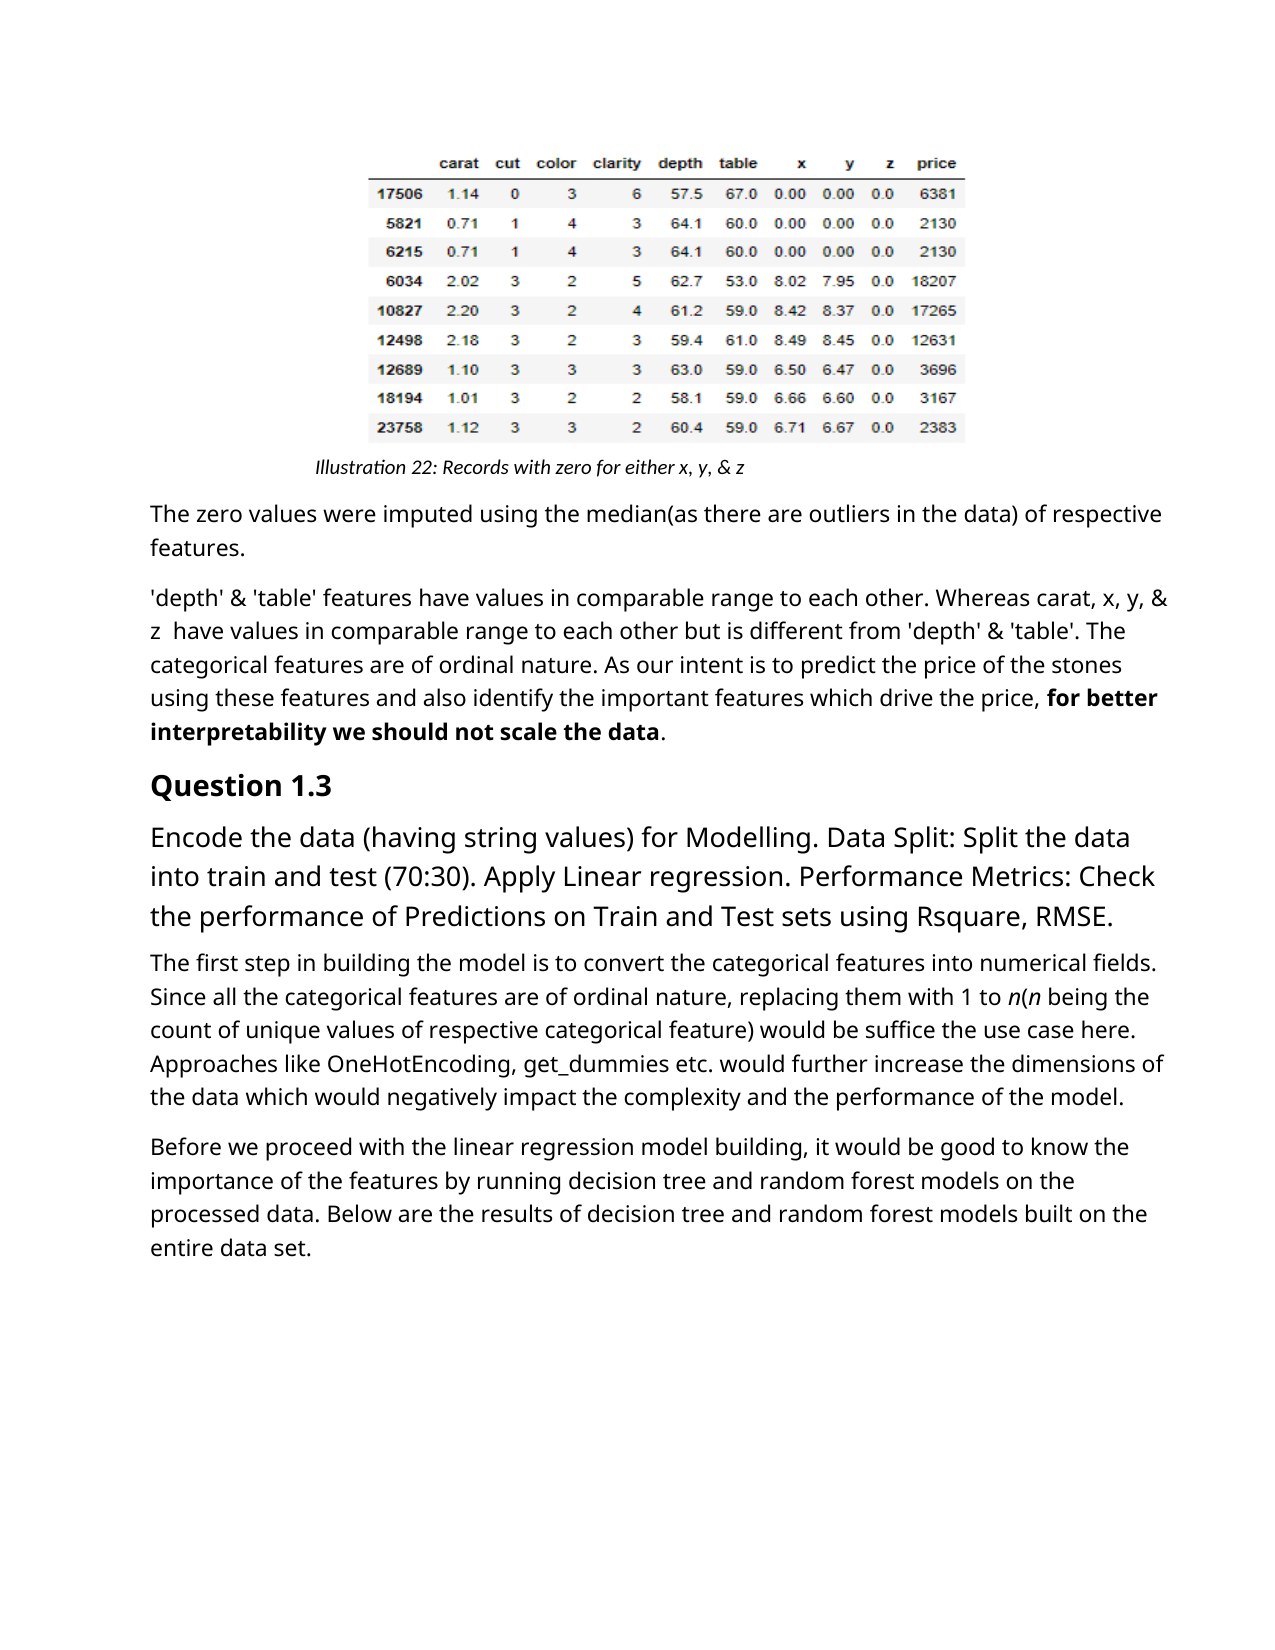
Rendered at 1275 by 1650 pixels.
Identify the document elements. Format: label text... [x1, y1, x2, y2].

text Question 1.3 [150, 766, 1172, 805]
picture [358, 150, 976, 452]
text The zero values were imputed using the median(as there are outliers in the data) of respective features. [150, 452, 1172, 563]
text 'depth' & 'table' features have values in comparable range to each other. Whereas carat, x, y, & z have values in comparable range to each other but is different from 'depth' & 'table'. The categorical features are of ordinal nature. As our intent is to predict the price of the stones using these features and also identify the important features which drive the price, for better interpretability we should not scale the data. [150, 582, 1172, 747]
text Before we proceed with the linear regression model building, it would be good to know the importance of the features by running decision tree and random forest models on the processed data. Below are the results of decision tree and random forest models built on the entire data set. [150, 1131, 1172, 1263]
text Encode the data (having string values) for Modelling. Data Split: Split the data into train and test (70:30). Apply Linear regression. Performance Metrics: Check the performance of Predictions on Train and Test sets using Rsquare, RMSE. [150, 818, 1172, 934]
text The first step in building the model is to convert the categorical features into numerical fields. Since all the categorical features are of ordinal nature, replacing them with 1 to n(n being the count of unique values of respective categorical feature) would be suffice the use case here. Approaches like OneHotEncoding, get_dummies etc. would further increase the dimensions of the data which would negatively impact the complexity and the performance of the model. [150, 947, 1172, 1112]
text Illustration 22: Records with zero for either x, y, & z [315, 452, 1019, 479]
